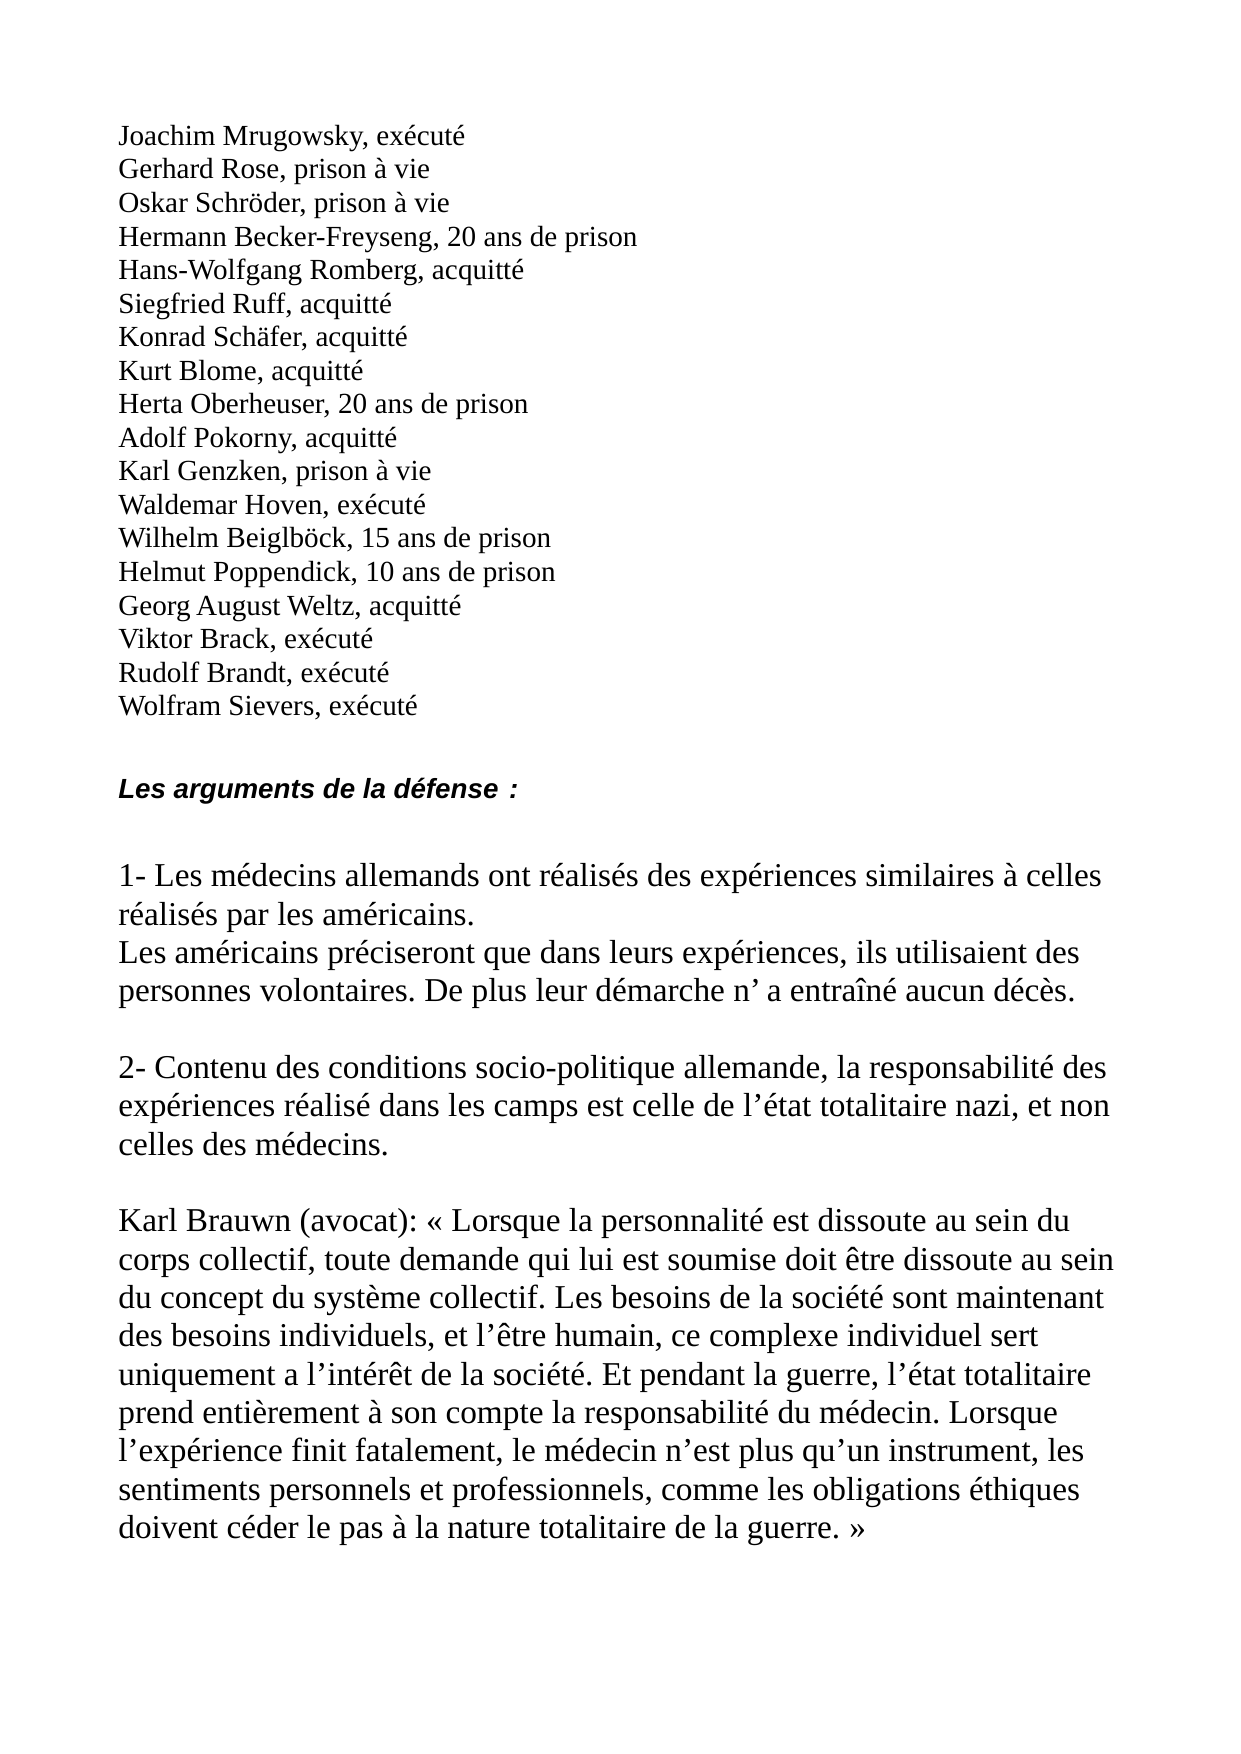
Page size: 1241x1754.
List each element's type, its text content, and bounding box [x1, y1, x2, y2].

text Rudolf Brandt, exécuté [118, 655, 1122, 688]
text Oskar Schröder, prison à vie [118, 185, 1122, 219]
text Wilhelm Beiglböck, 15 ans de prison [118, 521, 1122, 554]
text Les américains préciseront que dans leurs expériences, ils utilisaient des personnes volontaires. De plus leur démarche n’ a entraîné aucun décès. [118, 932, 1122, 1009]
text Herta Oberheuser, 20 ans de prison [118, 386, 1122, 420]
text Viktor Brack, exécuté [118, 621, 1122, 655]
text Helmut Poppendick, 10 ans de prison [118, 554, 1122, 588]
text Hans-Wolfgang Romberg, acquitté [118, 252, 1122, 286]
text Karl Brauwn (avocat): « Lorsque la personnalité est dissoute au sein du corps collectif, toute demande qui lui est soumise doit être dissoute au sein du concept du système collectif. Les besoins de la société sont maintenant des besoins individuels, et l’être humain, ce complexe individuel sert uniquement a l’intérêt de la société. Et pendant la guerre, l’état totalitaire prend entièrement à son compte la responsabilité du médecin. Lorsque l’expérience finit fatalement, le médecin n’est plus qu’un instrument, les sentiments personnels et professionnels, comme les obligations éthiques doivent céder le pas à la nature totalitaire de la guerre. » [118, 1200, 1122, 1545]
text Karl Genzken, prison à vie [118, 453, 1122, 487]
text Waldemar Hoven, exécuté [118, 487, 1122, 521]
text Hermann Becker-Freyseng, 20 ans de prison [118, 219, 1122, 252]
text Konrad Schäfer, acquitté [118, 319, 1122, 353]
text Wolfram Sievers, exécuté [118, 688, 1122, 722]
text Kurt Blome, acquitté [118, 353, 1122, 386]
text Gerhard Rose, prison à vie [118, 152, 1122, 185]
text 1- Les médecins allemands ont réalisés des expériences similaires à celles réalisés par les américains. [118, 855, 1122, 932]
text 2- Contenu des conditions socio-politique allemande, la responsabilité des expériences réalisé dans les camps est celle de l’état totalitaire nazi, et non celles des médecins. [118, 1047, 1122, 1162]
text Siegfried Ruff, acquitté [118, 286, 1122, 319]
text Georg August Weltz, acquitté [118, 588, 1122, 621]
subtitle Les arguments de la défense : [118, 773, 1122, 804]
text Joachim Mrugowsky, exécuté [118, 118, 1122, 152]
text Adolf Pokorny, acquitté [118, 420, 1122, 453]
